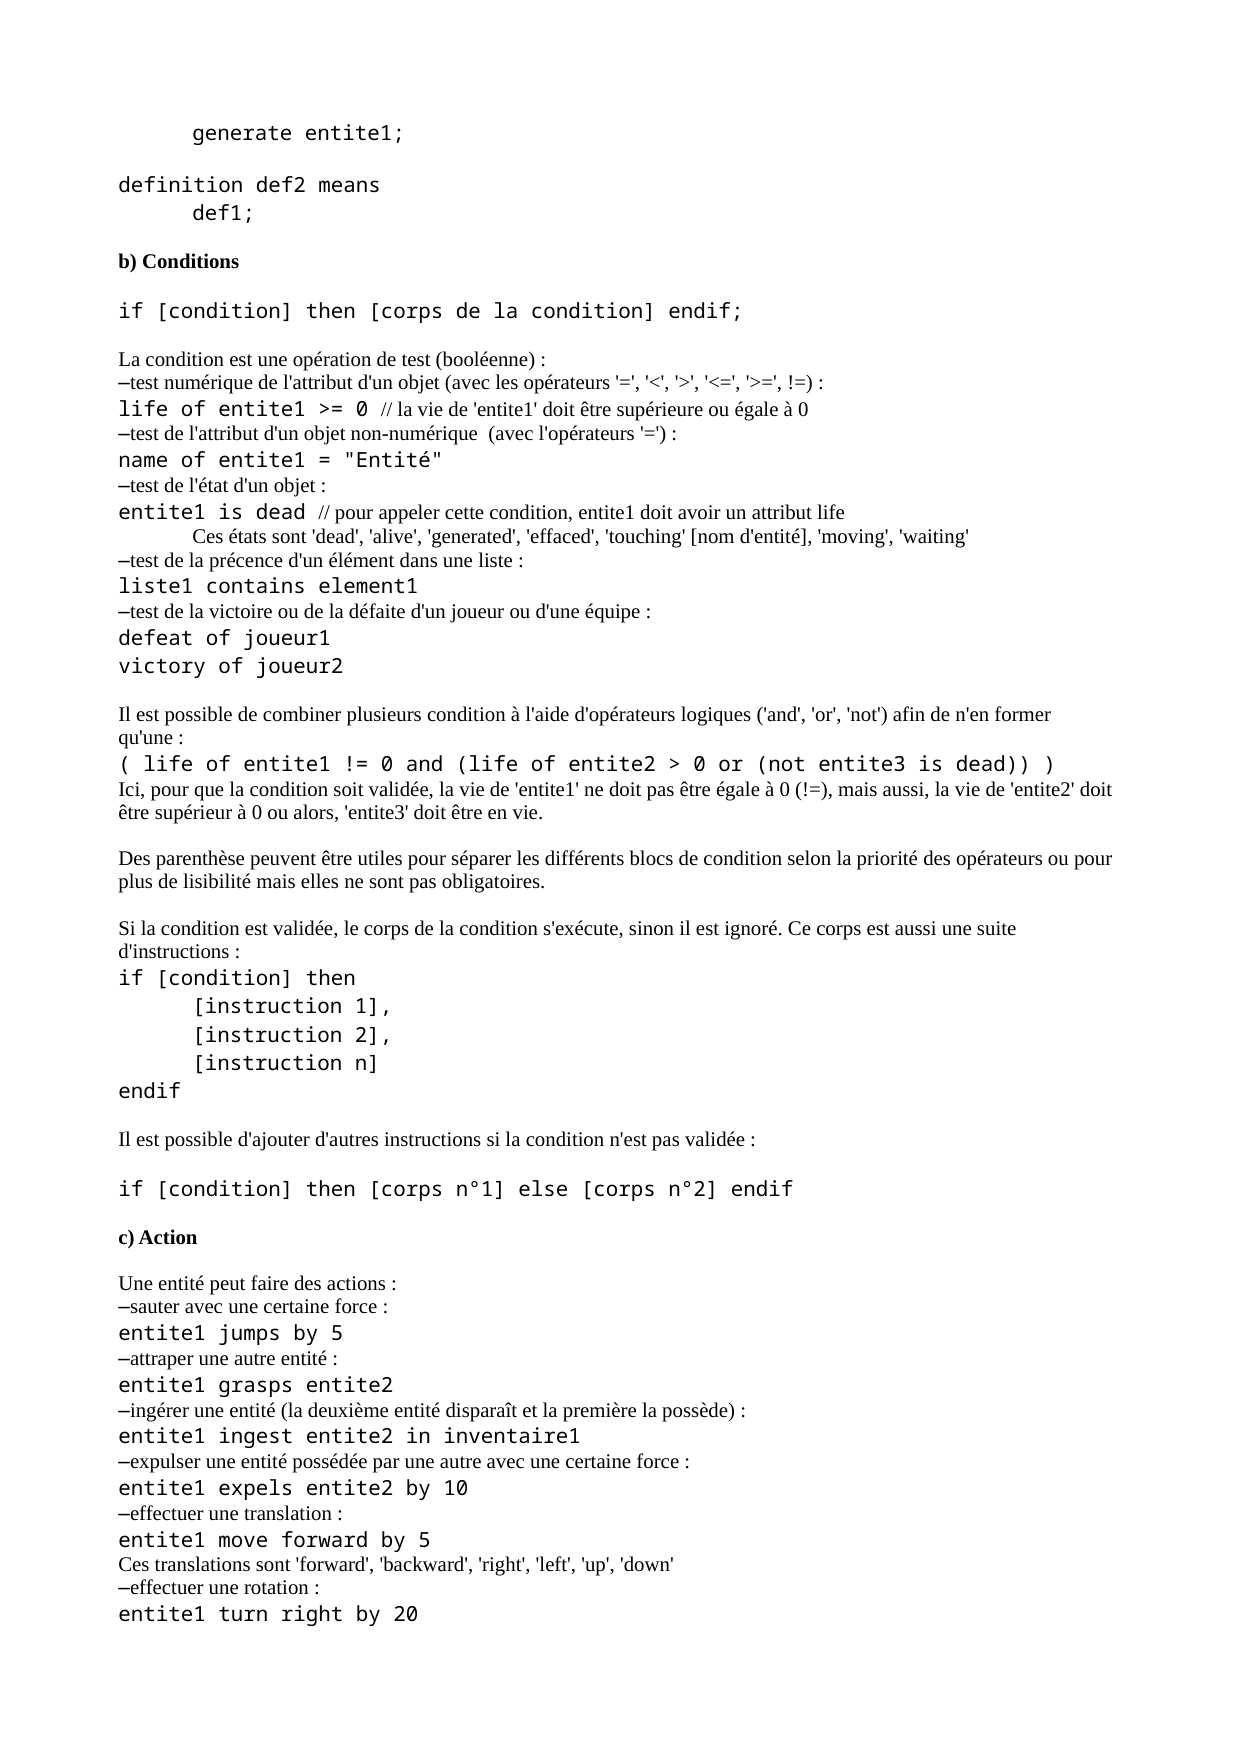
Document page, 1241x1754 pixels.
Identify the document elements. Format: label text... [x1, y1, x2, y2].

list liste1 contains element1 [118, 572, 1122, 600]
text Ici, pour que la condition soit validée, la vie de 'entite1' ne doit pas être égale à 0 (!=), mais aussi, la vie de 'entite2' doit être supérieur à 0 ou alors, 'entite3' doit être en vie. [118, 778, 1122, 824]
list life of entite1 >= 0 // la vie de 'entite1' doit être supérieure ou égale à 0 [118, 394, 1122, 422]
list expulser une entité possédée par une autre avec une certaine force : [118, 1450, 1122, 1473]
list effectuer une translation : [118, 1502, 1122, 1525]
text if [condition] then [corps n°1] else [corps n°2] endif [118, 1174, 1122, 1203]
text Une entité peut faire des actions : [118, 1272, 1122, 1295]
text ( life of entite1 != 0 and (life of entite2 > 0 or (not entite3 is dead)) ) [118, 749, 1122, 778]
list name of entite1 = "Entité" [118, 445, 1122, 474]
text if [condition] then [corps de la condition] endif; [118, 296, 1122, 324]
list Ces translations sont 'forward', 'backward', 'right', 'left', 'up', 'down' [118, 1553, 1122, 1576]
text Ces états sont 'dead', 'alive', 'generated', 'effaced', 'touching' [nom d'entité], 'moving', 'waiting' [118, 525, 1122, 548]
list test numérique de l'attribut d'un objet (avec les opérateurs '=', '<', '>', '<=', '>=', !=) : [118, 371, 1122, 394]
list test de l'état d'un objet : [118, 474, 1122, 497]
list entite1 ingest entite2 in inventaire1 [118, 1422, 1122, 1450]
text generate entite1; [118, 118, 1122, 147]
list victory of joueur2 [118, 652, 1122, 680]
list attraper une autre entité : [118, 1347, 1122, 1370]
list entite1 is dead // pour appeler cette condition, entite1 doit avoir un attribut life [118, 497, 1122, 525]
list defeat of joueur1 [118, 623, 1122, 652]
text c) Action [118, 1226, 1122, 1249]
text b) Conditions [118, 250, 1122, 273]
text definition def2 means [118, 170, 1122, 198]
list entite1 expels entite2 by 10 [118, 1473, 1122, 1502]
text [instruction 1], [118, 991, 1122, 1020]
list entite1 grasps entite2 [118, 1370, 1122, 1398]
text Des parenthèse peuvent être utiles pour séparer les différents blocs de condition selon la priorité des opérateurs ou pour plus de lisibilité mais elles ne sont pas obligatoires. [118, 847, 1122, 893]
list entite1 turn right by 20 [118, 1599, 1122, 1628]
list entite1 move forward by 5 [118, 1525, 1122, 1553]
text [instruction n] [118, 1048, 1122, 1077]
text Si la condition est validée, le corps de la condition s'exécute, sinon il est ignoré. Ce corps est aussi une suite d'instructions : [118, 917, 1122, 963]
text if [condition] then [118, 963, 1122, 991]
text def1; [118, 198, 1122, 227]
text Il est possible de combiner plusieurs condition à l'aide d'opérateurs logiques ('and', 'or', 'not') afin de n'en former qu'une : [118, 703, 1122, 749]
text Il est possible d'ajouter d'autres instructions si la condition n'est pas validée : [118, 1128, 1122, 1151]
list ingérer une entité (la deuxième entité disparaît et la première la possède) : [118, 1398, 1122, 1422]
list sauter avec une certaine force : [118, 1295, 1122, 1318]
list effectuer une rotation : [118, 1576, 1122, 1599]
text endif [118, 1077, 1122, 1105]
list test de l'attribut d'un objet non-numérique (avec l'opérateurs '=') : [118, 422, 1122, 445]
text La condition est une opération de test (booléenne) : [118, 347, 1122, 371]
text [instruction 2], [118, 1020, 1122, 1048]
list entite1 jumps by 5 [118, 1318, 1122, 1347]
list test de la précence d'un élément dans une liste : [118, 548, 1122, 572]
list test de la victoire ou de la défaite d'un joueur ou d'une équipe : [118, 600, 1122, 623]
